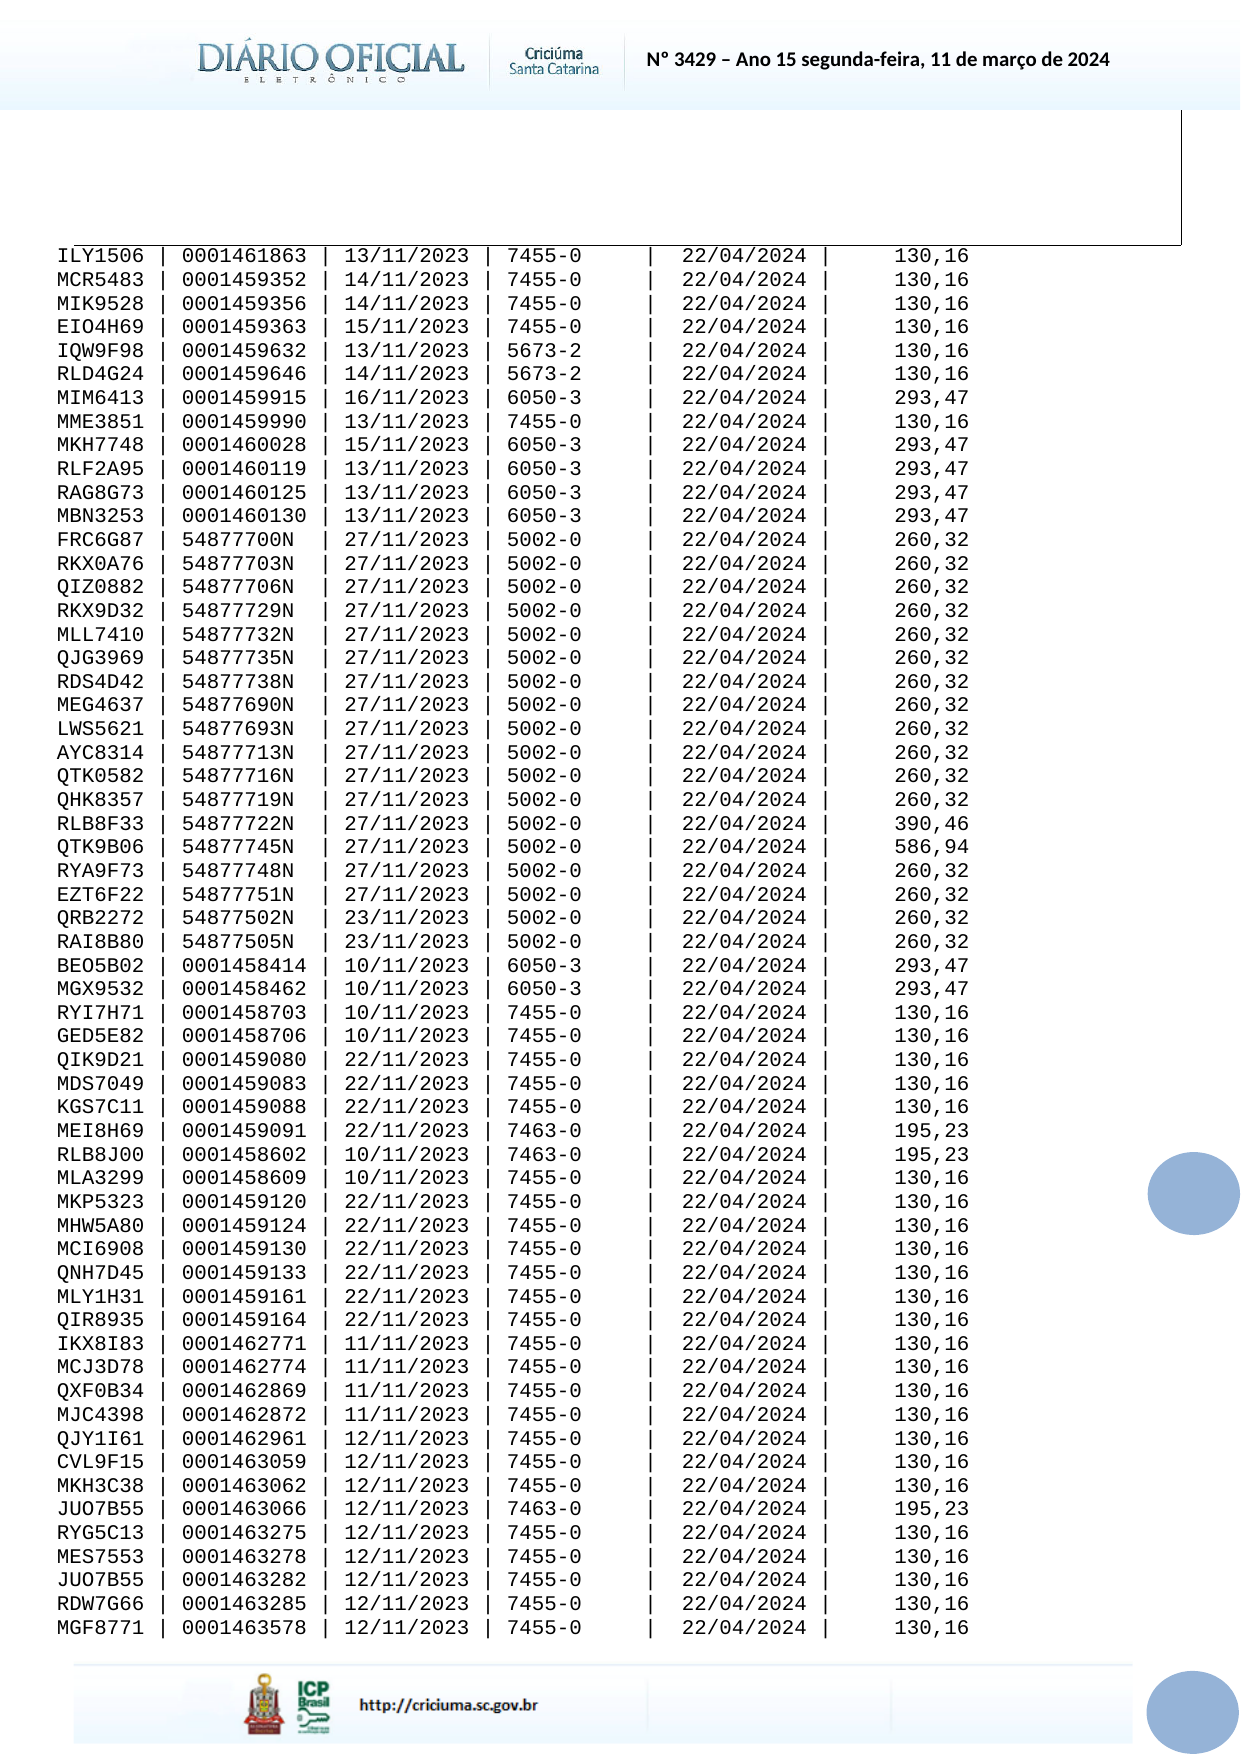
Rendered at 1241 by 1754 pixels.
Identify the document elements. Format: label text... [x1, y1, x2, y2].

text MBN3253 | 0001460130 | 13/11/2023 | 6050-3 | 22/04/2024 | 293,47 [44, 505, 1181, 529]
text RYG5C13 | 0001463275 | 12/11/2023 | 7455-0 | 22/04/2024 | 130,16 [44, 1522, 1181, 1546]
text MLY1H31 | 0001459161 | 22/11/2023 | 7455-0 | 22/04/2024 | 130,16 [44, 1286, 1181, 1309]
text RAI8B80 | 54877505N | 23/11/2023 | 5002-0 | 22/04/2024 | 260,32 [44, 931, 1181, 954]
text RKX9D32 | 54877729N | 27/11/2023 | 5002-0 | 22/04/2024 | 260,32 [44, 600, 1181, 623]
text QIR8935 | 0001459164 | 22/11/2023 | 7455-0 | 22/04/2024 | 130,16 [44, 1309, 1181, 1333]
text FRC6G87 | 54877700N | 27/11/2023 | 5002-0 | 22/04/2024 | 260,32 [44, 529, 1181, 553]
text MIM6413 | 0001459915 | 16/11/2023 | 6050-3 | 22/04/2024 | 293,47 [44, 387, 1181, 411]
text RAG8G73 | 0001460125 | 13/11/2023 | 6050-3 | 22/04/2024 | 293,47 [44, 482, 1181, 505]
text QIK9D21 | 0001459080 | 22/11/2023 | 7455-0 | 22/04/2024 | 130,16 [44, 1049, 1181, 1073]
text RDW7G66 | 0001463285 | 12/11/2023 | 7455-0 | 22/04/2024 | 130,16 [44, 1593, 1181, 1617]
text RKX0A76 | 54877703N | 27/11/2023 | 5002-0 | 22/04/2024 | 260,32 [44, 553, 1181, 576]
text MCR5483 | 0001459352 | 14/11/2023 | 7455-0 | 22/04/2024 | 130,16 [44, 269, 1181, 292]
text QJY1I61 | 0001462961 | 12/11/2023 | 7455-0 | 22/04/2024 | 130,16 [44, 1427, 1181, 1451]
text RYA9F73 | 54877748N | 27/11/2023 | 5002-0 | 22/04/2024 | 260,32 [44, 860, 1181, 884]
text MME3851 | 0001459990 | 13/11/2023 | 7455-0 | 22/04/2024 | 130,16 [44, 411, 1181, 434]
text EIO4H69 | 0001459363 | 15/11/2023 | 7455-0 | 22/04/2024 | 130,16 [44, 316, 1181, 340]
text MIK9528 | 0001459356 | 14/11/2023 | 7455-0 | 22/04/2024 | 130,16 [44, 292, 1181, 316]
text QIZ0882 | 54877706N | 27/11/2023 | 5002-0 | 22/04/2024 | 260,32 [44, 576, 1181, 600]
text RLB8J00 | 0001458602 | 10/11/2023 | 7463-0 | 22/04/2024 | 195,23 [44, 1144, 1181, 1167]
text QNH7D45 | 0001459133 | 22/11/2023 | 7455-0 | 22/04/2024 | 130,16 [44, 1262, 1181, 1286]
text LWS5621 | 54877693N | 27/11/2023 | 5002-0 | 22/04/2024 | 260,32 [44, 718, 1181, 742]
text IQW9F98 | 0001459632 | 13/11/2023 | 5673-2 | 22/04/2024 | 130,16 [44, 340, 1181, 363]
text QTK9B06 | 54877745N | 27/11/2023 | 5002-0 | 22/04/2024 | 586,94 [44, 836, 1181, 860]
text MLL7410 | 54877732N | 27/11/2023 | 5002-0 | 22/04/2024 | 260,32 [44, 623, 1181, 647]
text RLF2A95 | 0001460119 | 13/11/2023 | 6050-3 | 22/04/2024 | 293,47 [44, 458, 1181, 482]
text MCI6908 | 0001459130 | 22/11/2023 | 7455-0 | 22/04/2024 | 130,16 [44, 1238, 1181, 1262]
text MCJ3D78 | 0001462774 | 11/11/2023 | 7455-0 | 22/04/2024 | 130,16 [44, 1357, 1181, 1380]
text MKP5323 | 0001459120 | 22/11/2023 | 7455-0 | 22/04/2024 | 130,16 [44, 1191, 1153, 1215]
text JUO7B55 | 0001463282 | 12/11/2023 | 7455-0 | 22/04/2024 | 130,16 [44, 1569, 1181, 1593]
text RDS4D42 | 54877738N | 27/11/2023 | 5002-0 | 22/04/2024 | 260,32 [44, 671, 1181, 694]
text MHW5A80 | 0001459124 | 22/11/2023 | 7455-0 | 22/04/2024 | 130,16 [44, 1215, 1181, 1238]
text RLB8F33 | 54877722N | 27/11/2023 | 5002-0 | 22/04/2024 | 390,46 [44, 813, 1181, 836]
text ILY1506 | 0001461863 | 13/11/2023 | 7455-0 | 22/04/2024 | 130,16 [44, 245, 1181, 269]
text QTK0582 | 54877716N | 27/11/2023 | 5002-0 | 22/04/2024 | 260,32 [44, 765, 1181, 789]
text IKX8I83 | 0001462771 | 11/11/2023 | 7455-0 | 22/04/2024 | 130,16 [44, 1333, 1181, 1357]
text MJC4398 | 0001462872 | 11/11/2023 | 7455-0 | 22/04/2024 | 130,16 [44, 1404, 1181, 1427]
text CVL9F15 | 0001463059 | 12/11/2023 | 7455-0 | 22/04/2024 | 130,16 [44, 1451, 1181, 1475]
text MGX9532 | 0001458462 | 10/11/2023 | 6050-3 | 22/04/2024 | 293,47 [44, 978, 1181, 1002]
text JUO7B55 | 0001463066 | 12/11/2023 | 7463-0 | 22/04/2024 | 195,23 [44, 1498, 1181, 1522]
text EZT6F22 | 54877751N | 27/11/2023 | 5002-0 | 22/04/2024 | 260,32 [44, 884, 1181, 907]
text MES7553 | 0001463278 | 12/11/2023 | 7455-0 | 22/04/2024 | 130,16 [44, 1546, 1181, 1569]
text AYC8314 | 54877713N | 27/11/2023 | 5002-0 | 22/04/2024 | 260,32 [44, 742, 1181, 765]
text KGS7C11 | 0001459088 | 22/11/2023 | 7455-0 | 22/04/2024 | 130,16 [44, 1096, 1181, 1120]
text QRB2272 | 54877502N | 23/11/2023 | 5002-0 | 22/04/2024 | 260,32 [44, 907, 1181, 931]
text QHK8357 | 54877719N | 27/11/2023 | 5002-0 | 22/04/2024 | 260,32 [44, 789, 1181, 813]
text RYI7H71 | 0001458703 | 10/11/2023 | 7455-0 | 22/04/2024 | 130,16 [44, 1002, 1181, 1026]
text MLA3299 | 0001458609 | 10/11/2023 | 7455-0 | 22/04/2024 | 130,16 [44, 1167, 1157, 1191]
text MDS7049 | 0001459083 | 22/11/2023 | 7455-0 | 22/04/2024 | 130,16 [44, 1073, 1181, 1096]
text BEO5B02 | 0001458414 | 10/11/2023 | 6050-3 | 22/04/2024 | 293,47 [44, 954, 1181, 978]
text RLD4G24 | 0001459646 | 14/11/2023 | 5673-2 | 22/04/2024 | 130,16 [44, 363, 1181, 387]
text QJG3969 | 54877735N | 27/11/2023 | 5002-0 | 22/04/2024 | 260,32 [44, 647, 1181, 671]
text MEG4637 | 54877690N | 27/11/2023 | 5002-0 | 22/04/2024 | 260,32 [44, 694, 1181, 718]
text MKH3C38 | 0001463062 | 12/11/2023 | 7455-0 | 22/04/2024 | 130,16 [44, 1475, 1181, 1498]
text MKH7748 | 0001460028 | 15/11/2023 | 6050-3 | 22/04/2024 | 293,47 [44, 434, 1181, 458]
text QXF0B34 | 0001462869 | 11/11/2023 | 7455-0 | 22/04/2024 | 130,16 [44, 1380, 1181, 1404]
text MGF8771 | 0001463578 | 12/11/2023 | 7455-0 | 22/04/2024 | 130,16 [44, 1617, 1181, 1640]
text GED5E82 | 0001458706 | 10/11/2023 | 7455-0 | 22/04/2024 | 130,16 [44, 1026, 1181, 1049]
text MEI8H69 | 0001459091 | 22/11/2023 | 7463-0 | 22/04/2024 | 195,23 [44, 1120, 1181, 1144]
